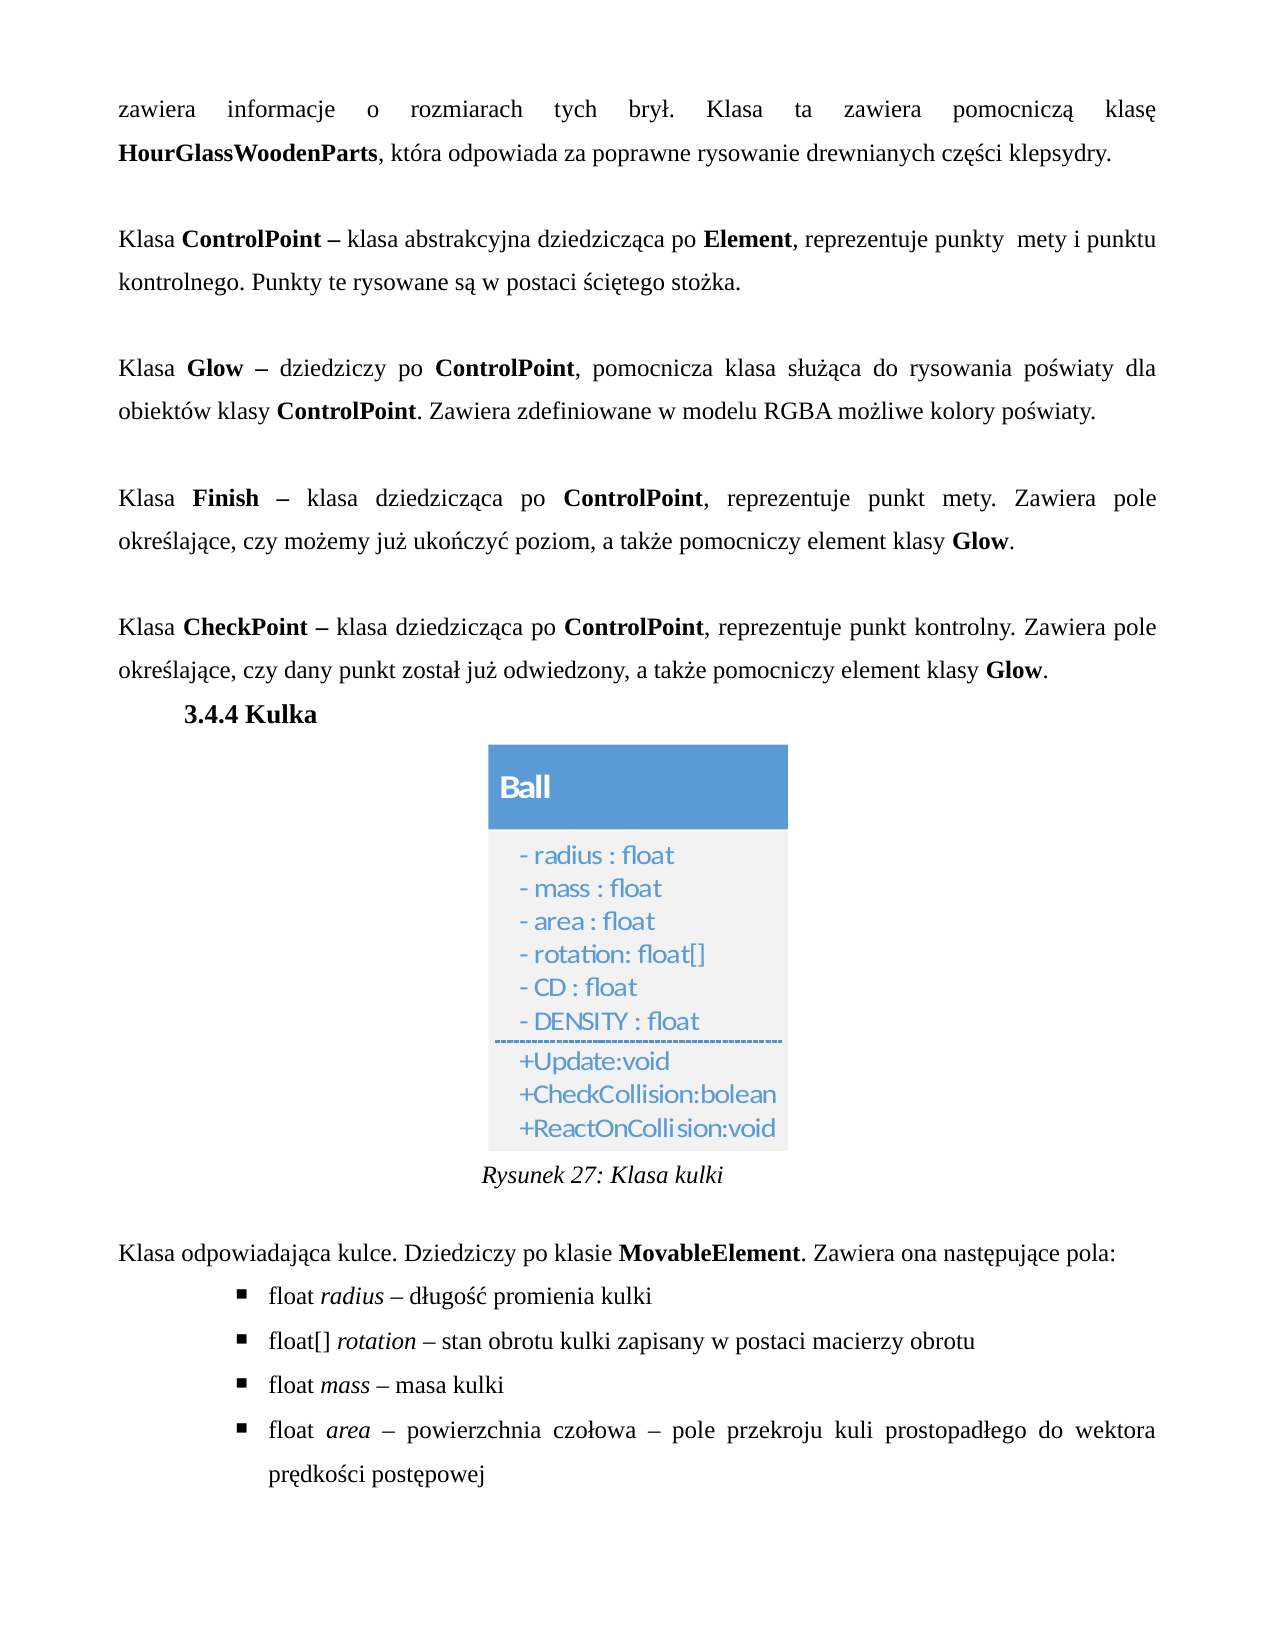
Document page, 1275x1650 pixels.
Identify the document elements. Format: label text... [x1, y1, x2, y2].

text Klasa ControlPoint – klasa abstrakcyjna dziedzicząca po Element, reprezentuje punkty mety i punktu kontrolnego. Punkty te rysowane są w postaci ściętego stożka. [118, 224, 1157, 296]
subtitle Kulka [177, 698, 1157, 729]
text Rysunek 27: Klasa kulki [481, 1158, 793, 1189]
list float radius – długość promienia kulki [231, 1281, 1157, 1311]
list float mass – masa kulki [231, 1370, 1157, 1400]
text zawiera informacje o rozmiarach tych brył. Klasa ta zawiera pomocniczą klasę HourGlassWoodenParts, która odpowiada za poprawne rysowanie drewnianych części klepsydry. [118, 94, 1157, 166]
text Klasa Finish – klasa dziedzicząca po ControlPoint, reprezentuje punkt mety. Zawiera pole określające, czy możemy już ukończyć poziom, a także pomocniczy element klasy Glow. [118, 483, 1157, 554]
text Klasa odpowiadająca kulce. Dziedziczy po klasie MovableElement. Zawiera ona następujące pola: [118, 1238, 1157, 1267]
text Klasa Glow – dziedziczy po ControlPoint, pomocnicza klasa służąca do rysowania poświaty dla obiektów klasy ControlPoint. Zawiera zdefiniowane w modelu RGBA możliwe kolory poświaty. [118, 353, 1157, 425]
list float area – powierzchnia czołowa – pole przekroju kuli prostopadłego do wektora prędkości postępowej [231, 1415, 1157, 1488]
list float[] rotation – stan obrotu kulki zapisany w postaci macierzy obrotu [231, 1326, 1157, 1356]
text Klasa CheckPoint – klasa dziedzicząca po ControlPoint, reprezentuje punkt kontrolny. Zawiera pole określające, czy dany punkt został już odwiedzony, a także pomocniczy element klasy Glow. [118, 612, 1157, 684]
